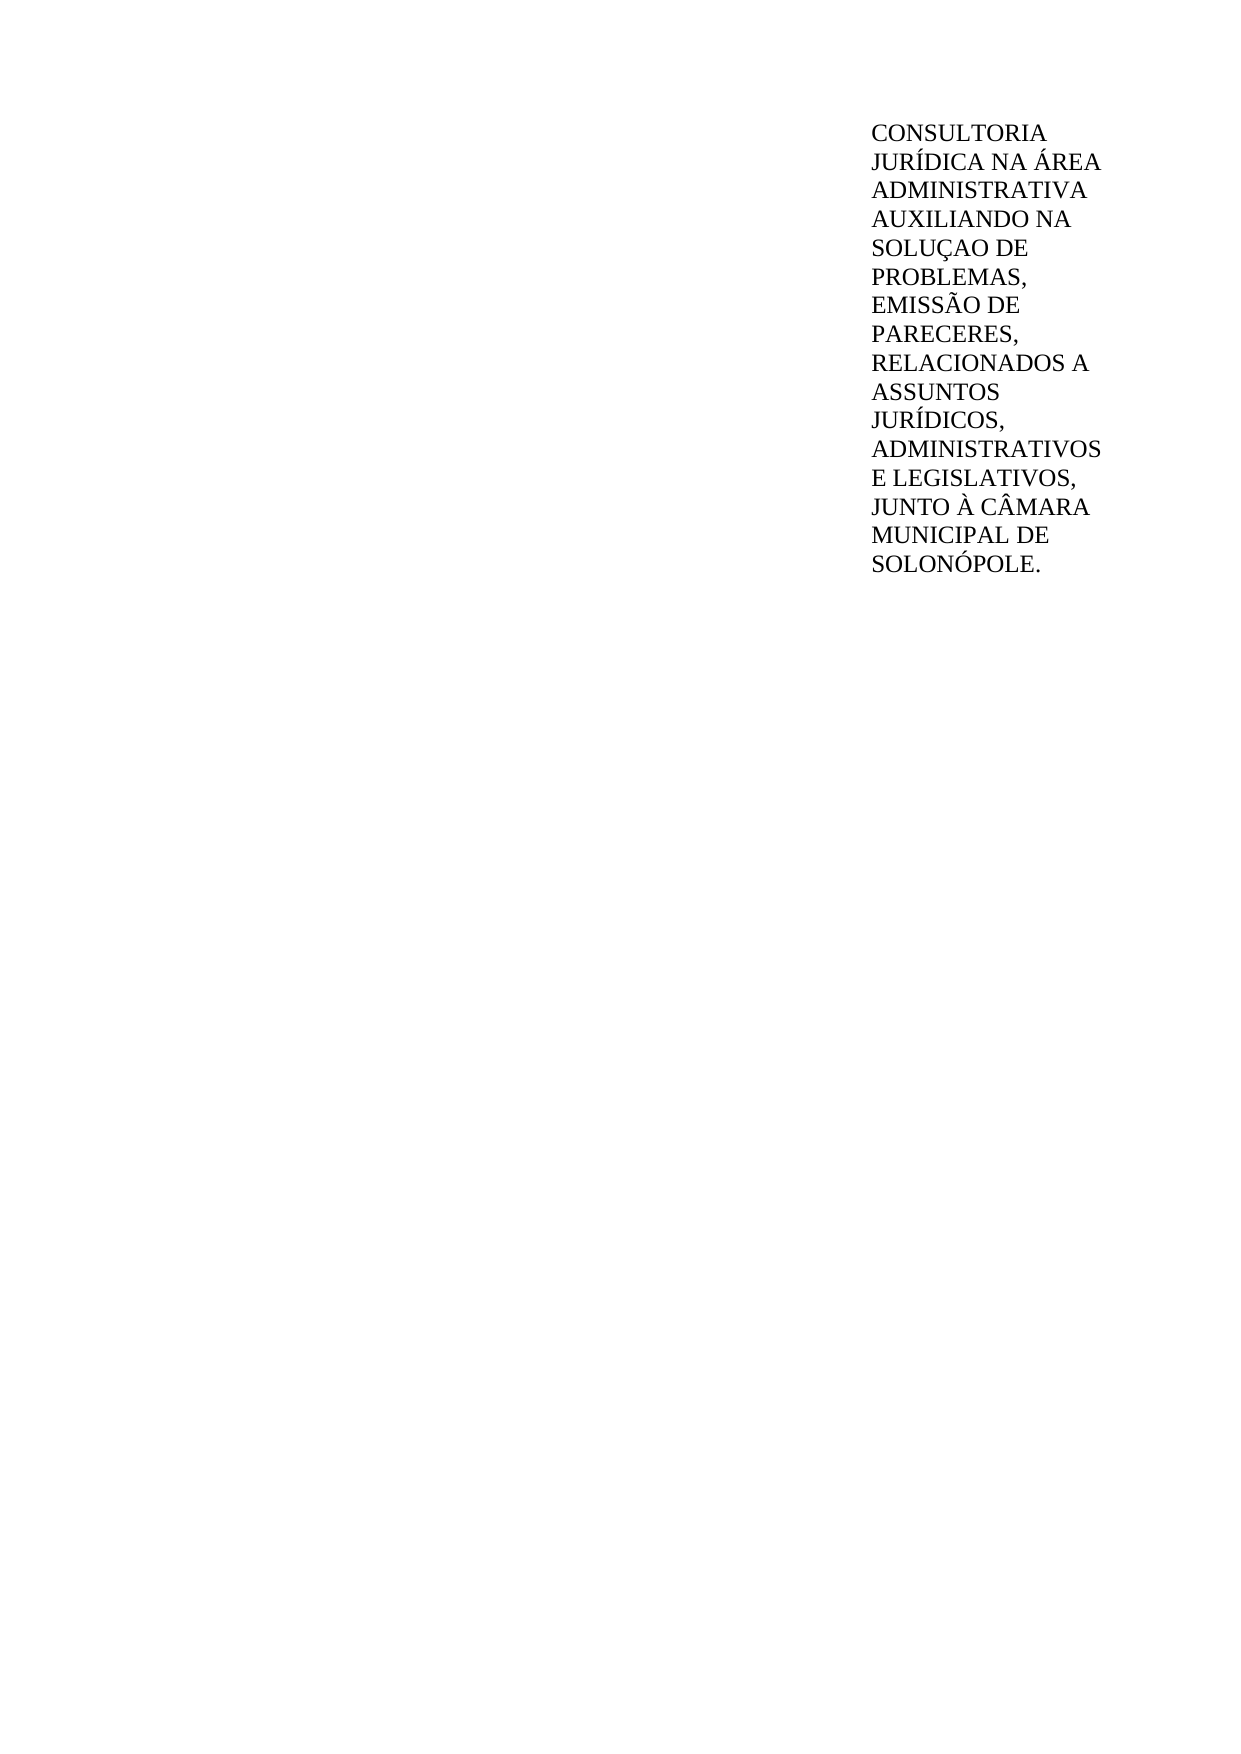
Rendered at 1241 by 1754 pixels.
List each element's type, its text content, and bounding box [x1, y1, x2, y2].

table_cell CONSULTORIA JURÍDICA NA ÁREA ADMINISTRATIVA AUXILIANDO NA SOLUÇAO DE PROBLEMAS, EMISSÃO DE PARECERES, RELACIONADOS A ASSUNTOS JURÍDICOS, ADMINISTRATIVOS E LEGISLATIVOS, JUNTO À CÂMARA MUNICIPAL DE SOLONÓPOLE. [871, 118, 1122, 578]
table_cell [620, 118, 871, 578]
table_cell [369, 118, 620, 578]
table_cell [118, 118, 369, 578]
